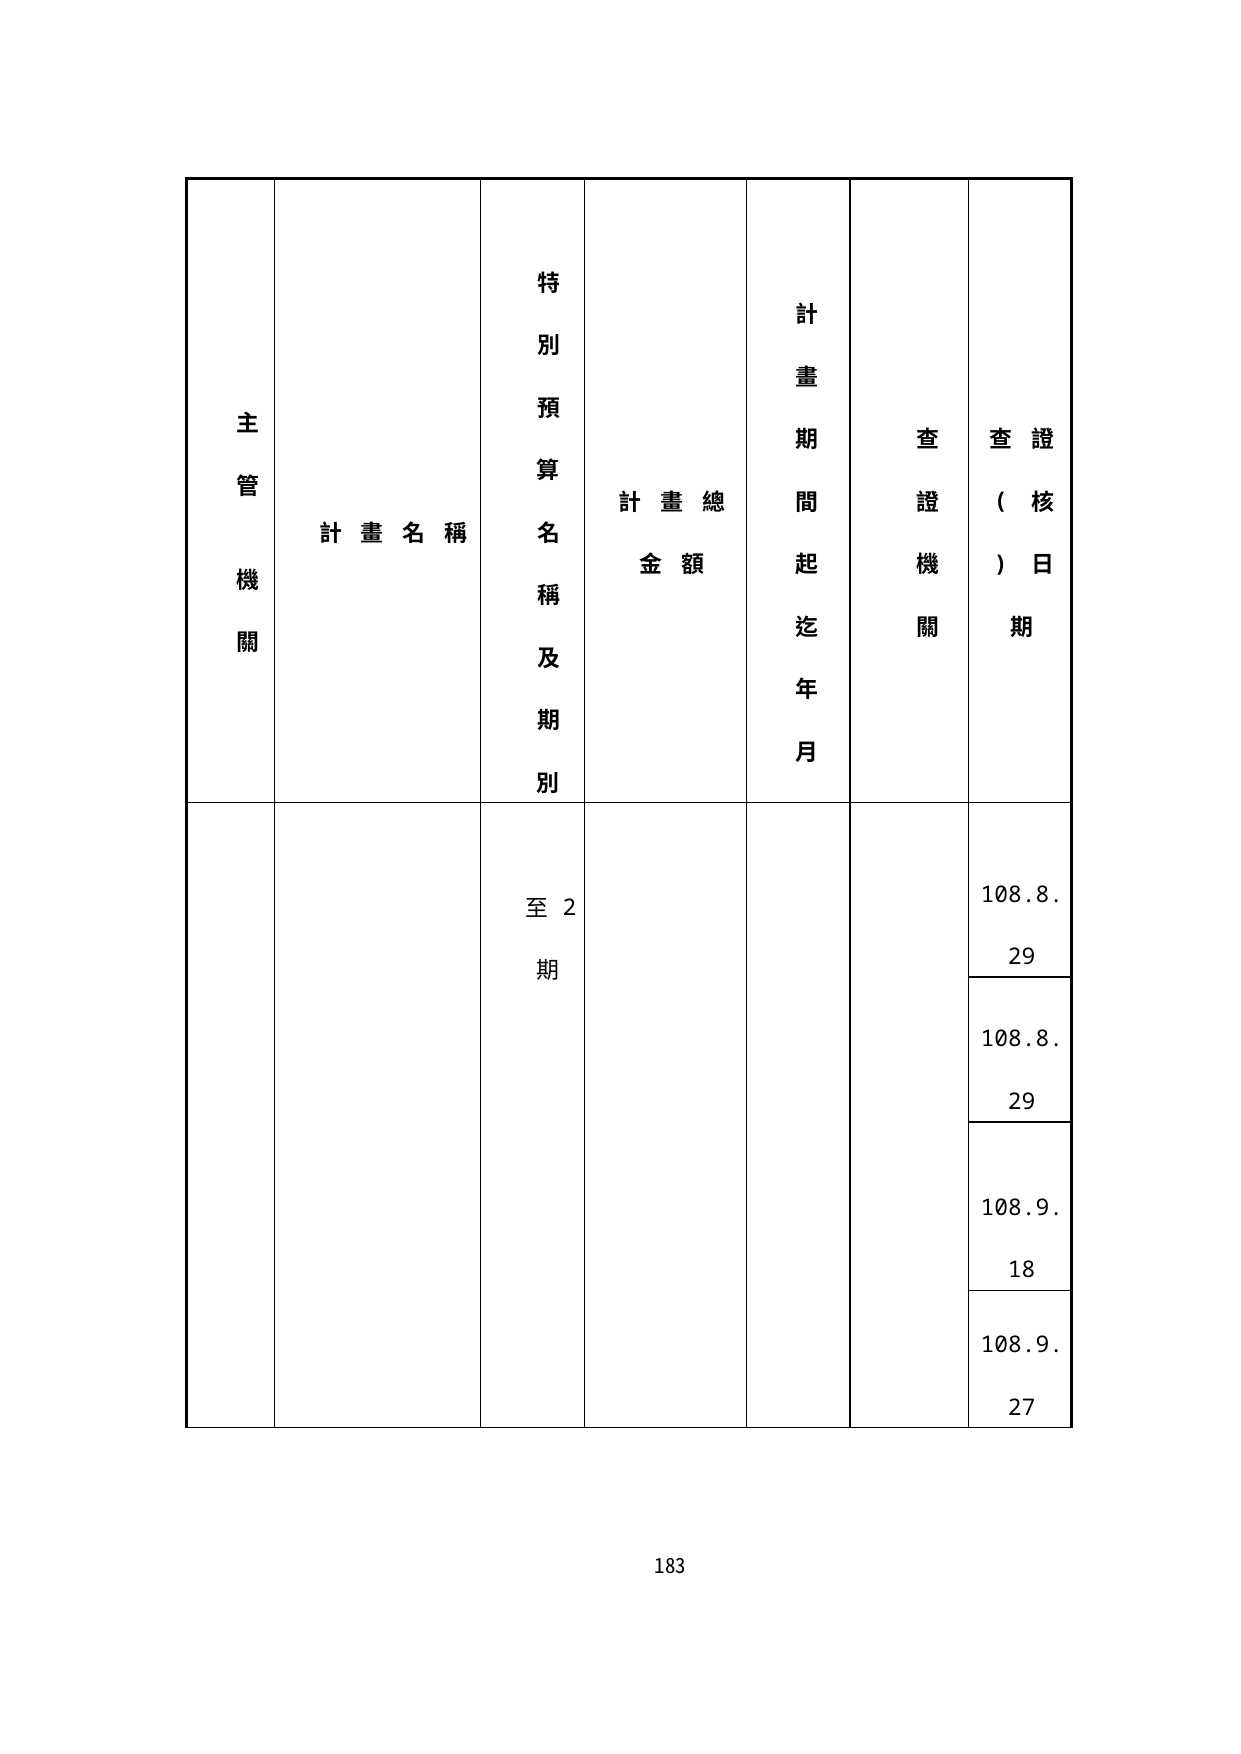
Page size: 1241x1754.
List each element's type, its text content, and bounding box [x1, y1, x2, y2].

table_cell [747, 803, 849, 1427]
table_header 計畫期間起迄年月 [747, 180, 849, 802]
table_header 計畫名稱 [275, 180, 480, 802]
table_cell 108.9.18 [969, 1123, 1070, 1289]
table_header 查證(核)日期 [969, 180, 1070, 802]
table_cell 至2期 [481, 803, 584, 1427]
table_header 主管 機關 [188, 180, 274, 802]
table_header 查證機關 [851, 180, 968, 802]
table_cell 108.9.27 [969, 1291, 1070, 1427]
table_cell [851, 803, 968, 1427]
table_cell [188, 803, 274, 1427]
table_cell [585, 803, 746, 1427]
table_cell 108.8.29 [969, 803, 1070, 976]
table_cell [275, 803, 480, 1427]
table_header 特別預算 名稱及期別 [481, 180, 584, 802]
table_header 計畫總金額 [585, 180, 746, 802]
table_cell 108.8.29 [969, 978, 1070, 1121]
